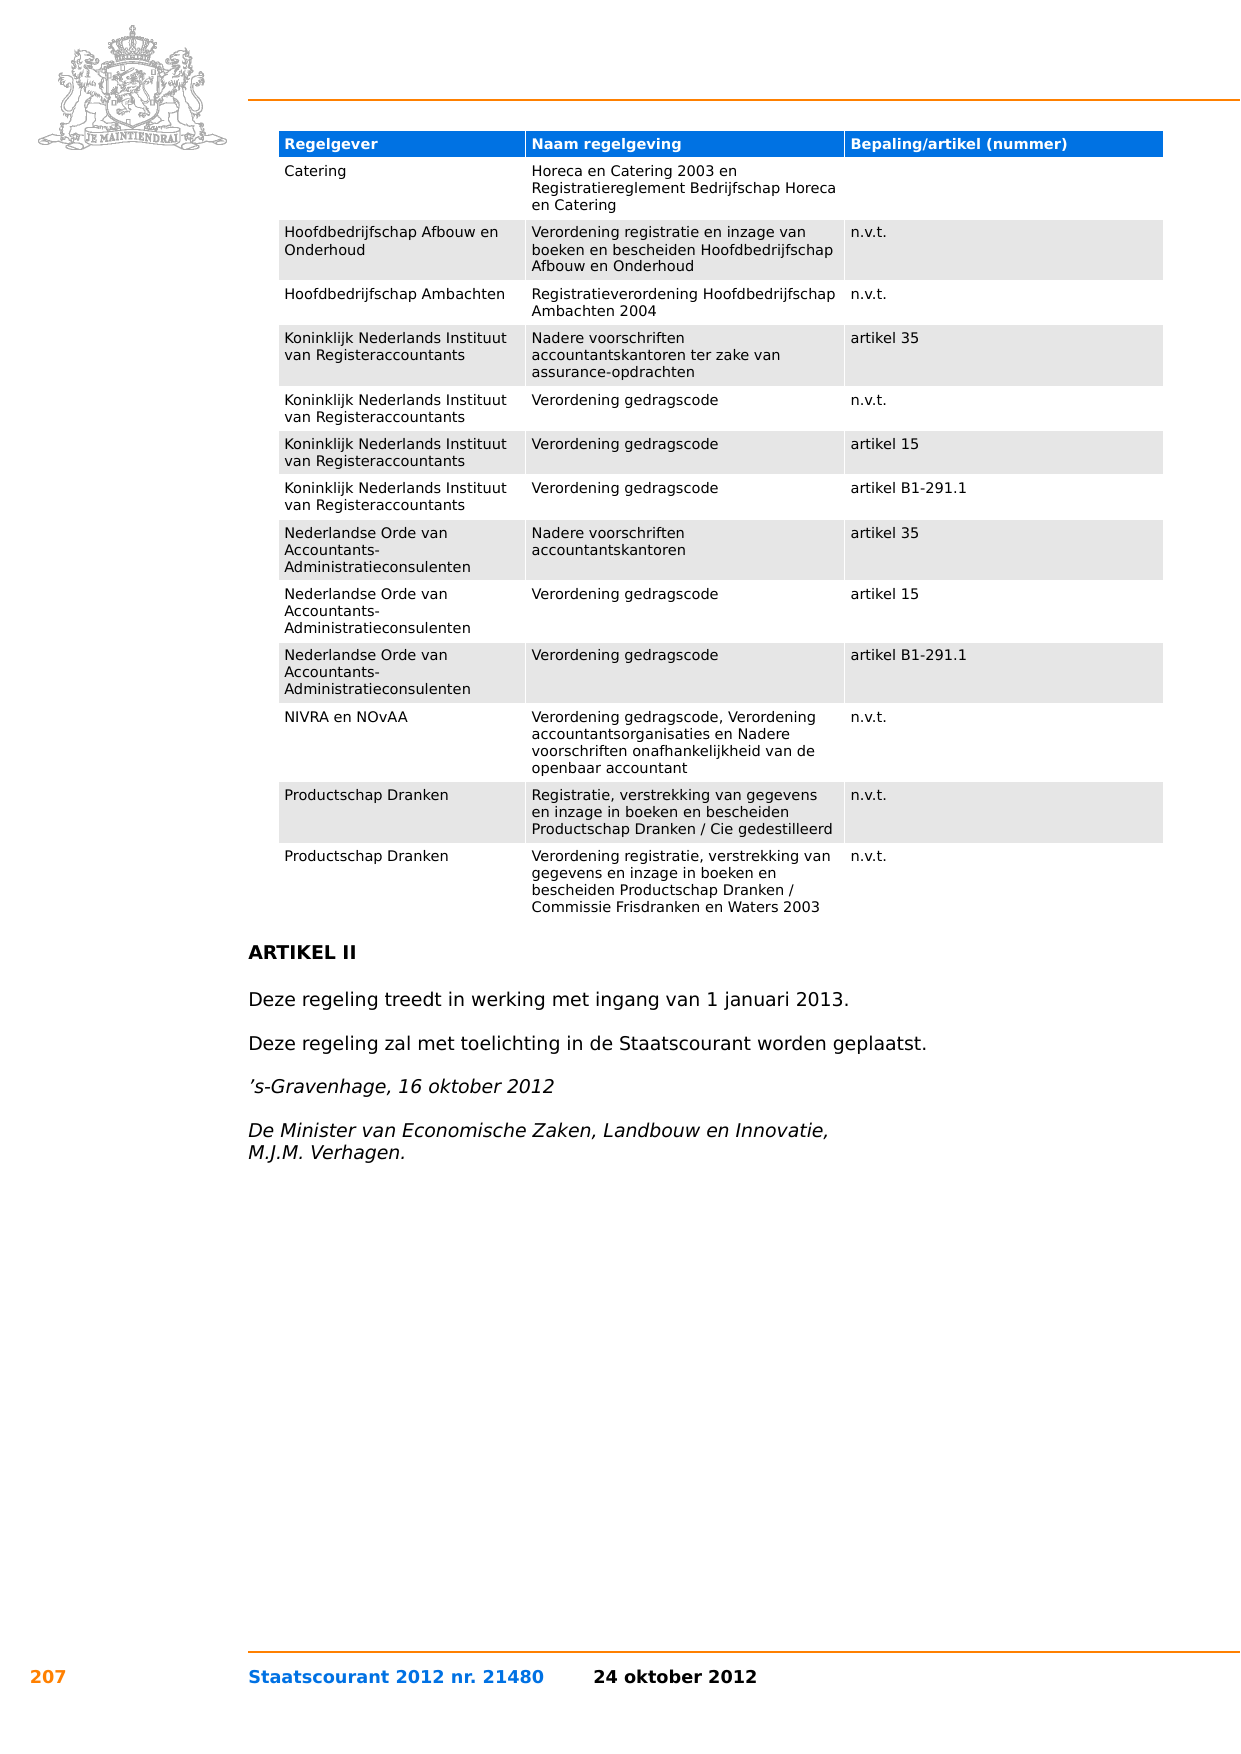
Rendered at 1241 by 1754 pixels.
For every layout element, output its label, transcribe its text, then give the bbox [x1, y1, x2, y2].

table_cell Verordening gedragscode [526, 431, 844, 474]
table_cell Horeca en Catering 2003 en Registratiereglement Bedrijfschap Horeca en Catering [526, 158, 844, 219]
table_cell n.v.t. [845, 387, 1163, 430]
table_cell Hoofdbedrijfschap Afbouw en Onderhoud [279, 220, 525, 280]
table_cell Koninklijk Nederlands Instituut van Registeraccountants [279, 476, 525, 519]
table_cell n.v.t. [845, 704, 1163, 781]
table_cell Verordening gedragscode [526, 476, 844, 519]
table_cell NIVRA en NOvAA [279, 704, 525, 781]
table_cell Registratie, verstrekking van gegevens en inzage in boeken en bescheiden Productschap Dranken / Cie gedestilleerd [526, 782, 844, 843]
table_header Regelgever [279, 131, 525, 157]
text Deze regeling treedt in werking met ingang van 1 januari 2013. [248, 988, 1163, 1011]
table_cell artikel 15 [845, 431, 1163, 474]
table_cell Koninklijk Nederlands Instituut van Registeraccountants [279, 431, 525, 474]
text ’s-Gravenhage, 16 oktober 2012 [248, 1076, 1163, 1098]
text Deze regeling zal met toelichting in de Staatscourant worden geplaatst. [248, 1032, 1163, 1054]
table_cell n.v.t. [845, 220, 1163, 280]
table_cell n.v.t. [845, 281, 1163, 324]
table_cell artikel 15 [845, 581, 1163, 642]
table_cell Verordening gedragscode [526, 387, 844, 430]
picture [38, 25, 227, 150]
subtitle ARTIKEL II [248, 942, 1163, 963]
table_cell Verordening registratie, verstrekking van gegevens en inzage in boeken en bescheiden Productschap Dranken / Commissie Frisdranken en Waters 2003 [526, 844, 844, 912]
table_cell Nadere voorschriften accountantskantoren ter zake van assurance-opdrachten [526, 325, 844, 386]
table_cell Productschap Dranken [279, 844, 525, 912]
table_cell Hoofdbedrijfschap Ambachten [279, 281, 525, 324]
table_cell Koninklijk Nederlands Instituut van Registeraccountants [279, 387, 525, 430]
table_cell Registratieverordening Hoofdbedrijfschap Ambachten 2004 [526, 281, 844, 324]
table_cell n.v.t. [845, 782, 1163, 843]
table_cell Verordening gedragscode, Verordening accountantsorganisaties en Nadere voorschriften onafhankelijkheid van de openbaar accountant [526, 704, 844, 781]
table_cell artikel 35 [845, 325, 1163, 386]
table_cell Verordening gedragscode [526, 643, 844, 703]
table_cell artikel B1-291.1 [845, 643, 1163, 703]
table_cell Nederlandse Orde van Accountants-Administratieconsulenten [279, 581, 525, 642]
text De Minister van Economische Zaken, Landbouw en Innovatie, M.J.M. Verhagen. [248, 1120, 1163, 1164]
table_cell Productschap Dranken [279, 782, 525, 843]
table_cell [845, 158, 1163, 219]
table_header Bepaling/artikel (nummer) [845, 131, 1163, 157]
table_cell Nadere voorschriften accountantskantoren [526, 520, 844, 580]
table_cell Catering [279, 158, 525, 219]
table_cell Nederlandse Orde van Accountants-Administratieconsulenten [279, 643, 525, 703]
table_cell artikel B1-291.1 [845, 476, 1163, 519]
table_cell Verordening gedragscode [526, 581, 844, 642]
table_cell n.v.t. [845, 844, 1163, 912]
table_cell Verordening registratie en inzage van boeken en bescheiden Hoofdbedrijfschap Afbouw en Onderhoud [526, 220, 844, 280]
table_cell Nederlandse Orde van Accountants-Administratieconsulenten [279, 520, 525, 580]
table_cell artikel 35 [845, 520, 1163, 580]
table_header Naam regelgeving [526, 131, 844, 157]
table_cell Koninklijk Nederlands Instituut van Registeraccountants [279, 325, 525, 386]
